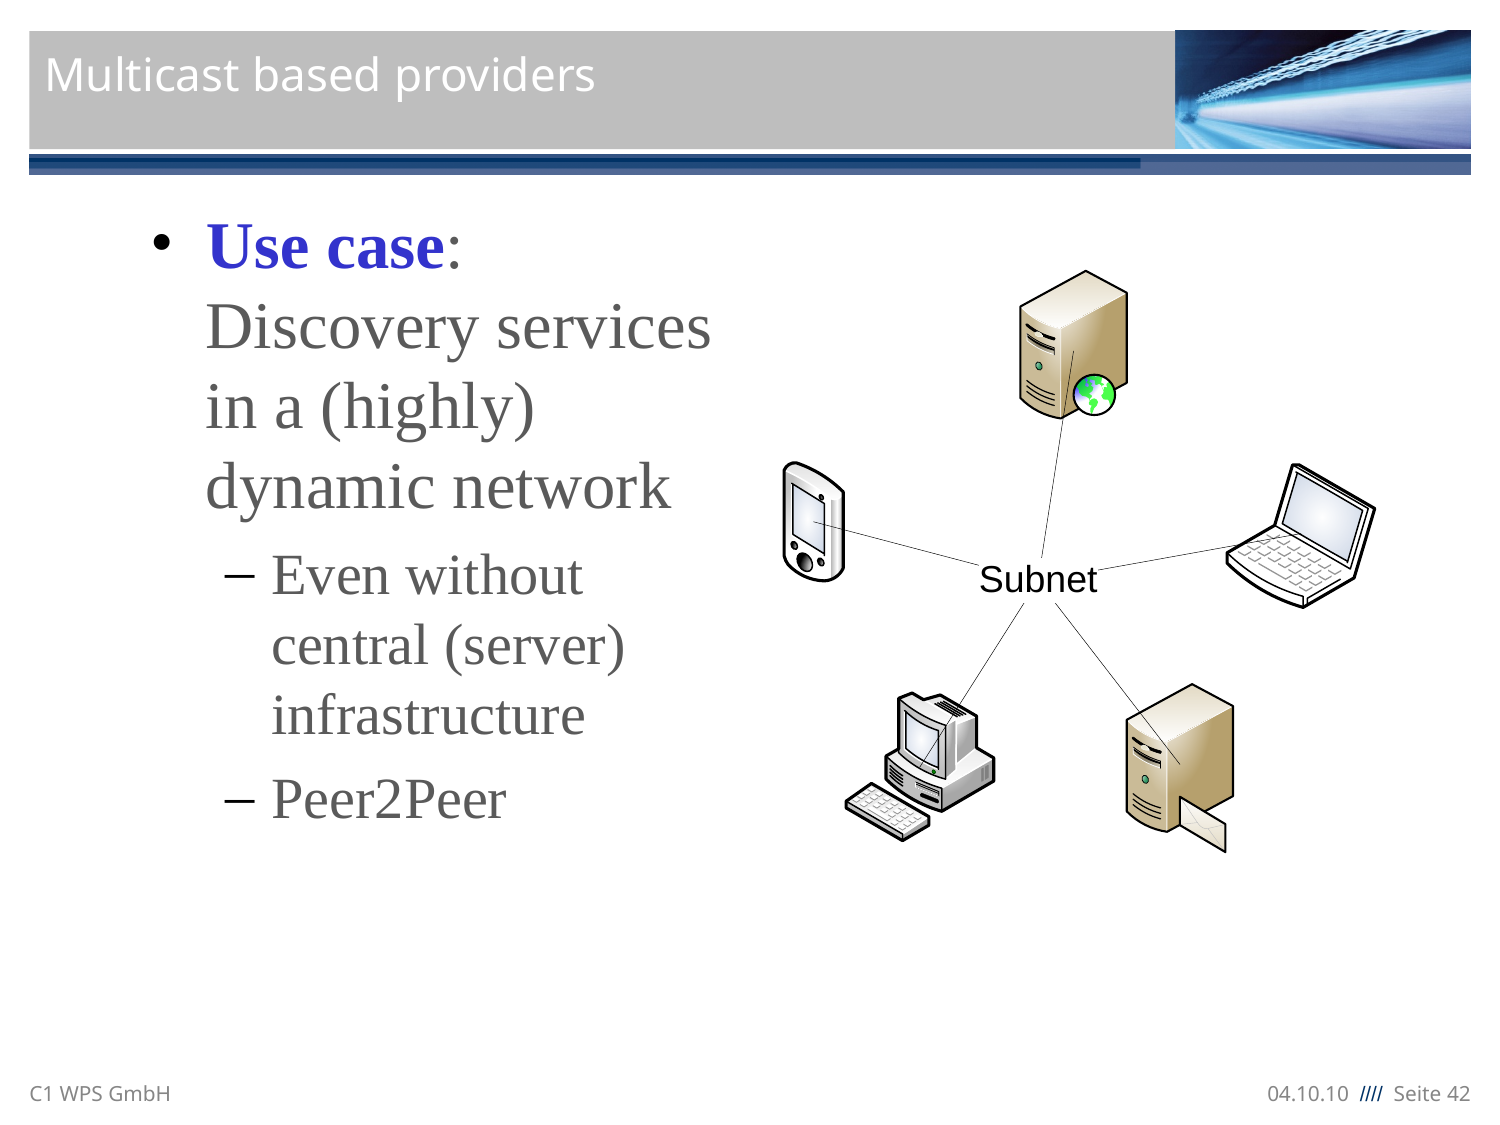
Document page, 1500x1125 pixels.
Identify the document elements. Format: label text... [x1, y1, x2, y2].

picture [29, 154, 1471, 175]
chart [780, 267, 1379, 856]
picture [1175, 30, 1471, 149]
title Multicast based providers [29, 31, 1176, 150]
list Use case: Discovery services in a (highly) dynamic network Even without central (server) infrastructure Peer2Peer [135, 191, 749, 932]
